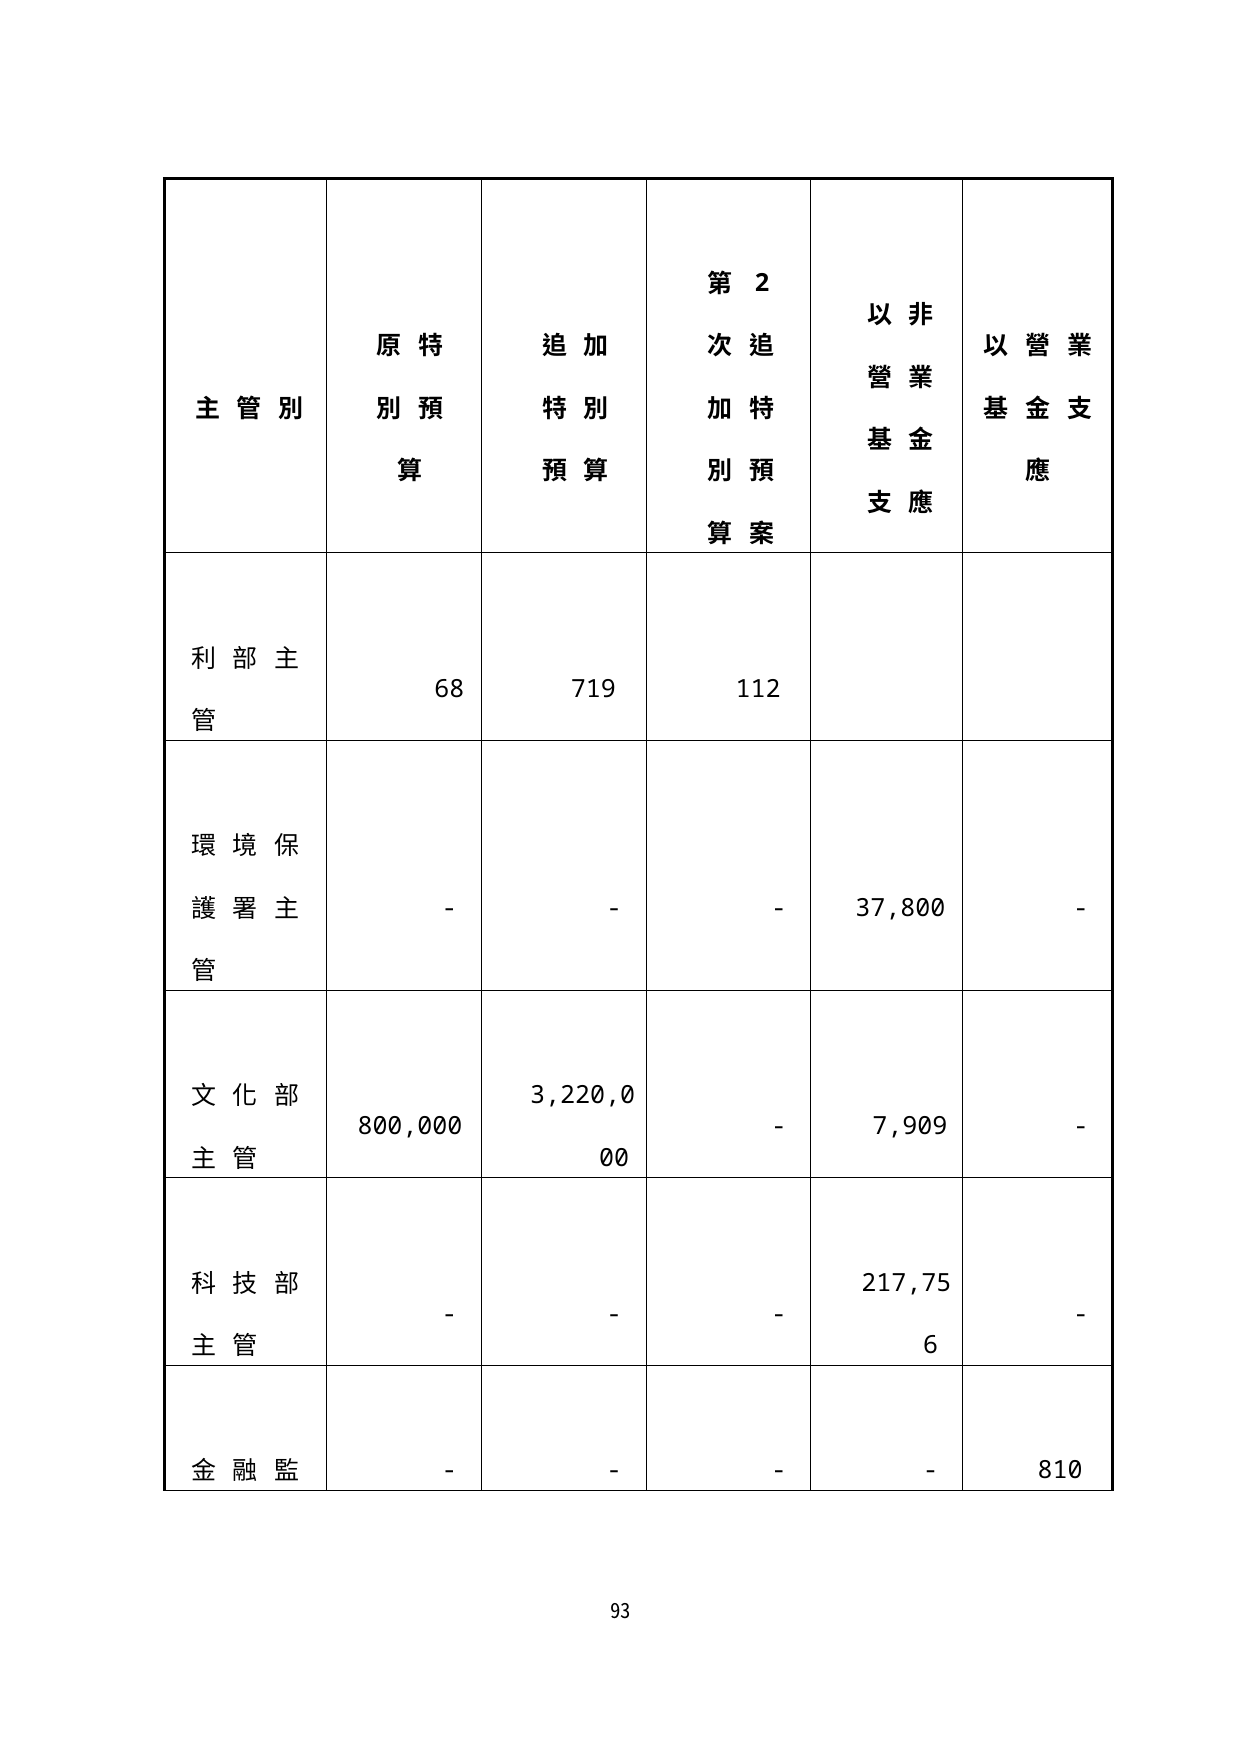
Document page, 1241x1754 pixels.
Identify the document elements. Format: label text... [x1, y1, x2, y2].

table_cell - [482, 1178, 646, 1365]
table_cell - [327, 1178, 481, 1365]
table_header 主管別 [166, 180, 326, 552]
table_cell - [647, 1366, 810, 1490]
table_cell 金融監 [166, 1366, 326, 1490]
table_cell 科技部主管 [166, 1178, 326, 1365]
table_cell 文化部主管 [166, 991, 326, 1177]
table_header 追加特別預算 [482, 180, 646, 552]
table_header 原特別預算 [327, 180, 481, 552]
table_cell 3,220,000 [482, 991, 646, 1177]
table_cell - [482, 741, 646, 990]
table_cell 719 [482, 553, 646, 740]
table_cell 68 [327, 553, 481, 740]
table_cell - [963, 1178, 1111, 1365]
table_cell 37,800 [811, 741, 962, 990]
table_cell 810 [963, 1366, 1111, 1490]
table_cell 環境保護署主管 [166, 741, 326, 990]
table_cell - [327, 1366, 481, 1490]
table_cell - [482, 1366, 646, 1490]
table_cell 217,756 [811, 1178, 962, 1365]
table_cell 112 [647, 553, 810, 740]
table_header 以營業基金支應 [963, 180, 1111, 552]
table_cell 7,909 [811, 991, 962, 1177]
table_cell 利部主管 [166, 553, 326, 740]
table_cell - [963, 553, 1111, 740]
table_cell 800,000 [327, 991, 481, 1177]
table_header 以非營業基金支應 [811, 180, 962, 552]
table_cell - [647, 991, 810, 1177]
table_header 第2次追加特別預算案 [647, 180, 810, 552]
table_cell - [647, 1178, 810, 1365]
table_cell - [811, 553, 962, 740]
table_cell - [327, 741, 481, 990]
table_cell - [963, 991, 1111, 1177]
table_cell - [963, 741, 1111, 990]
table_cell - [811, 1366, 962, 1490]
table_cell - [647, 741, 810, 990]
